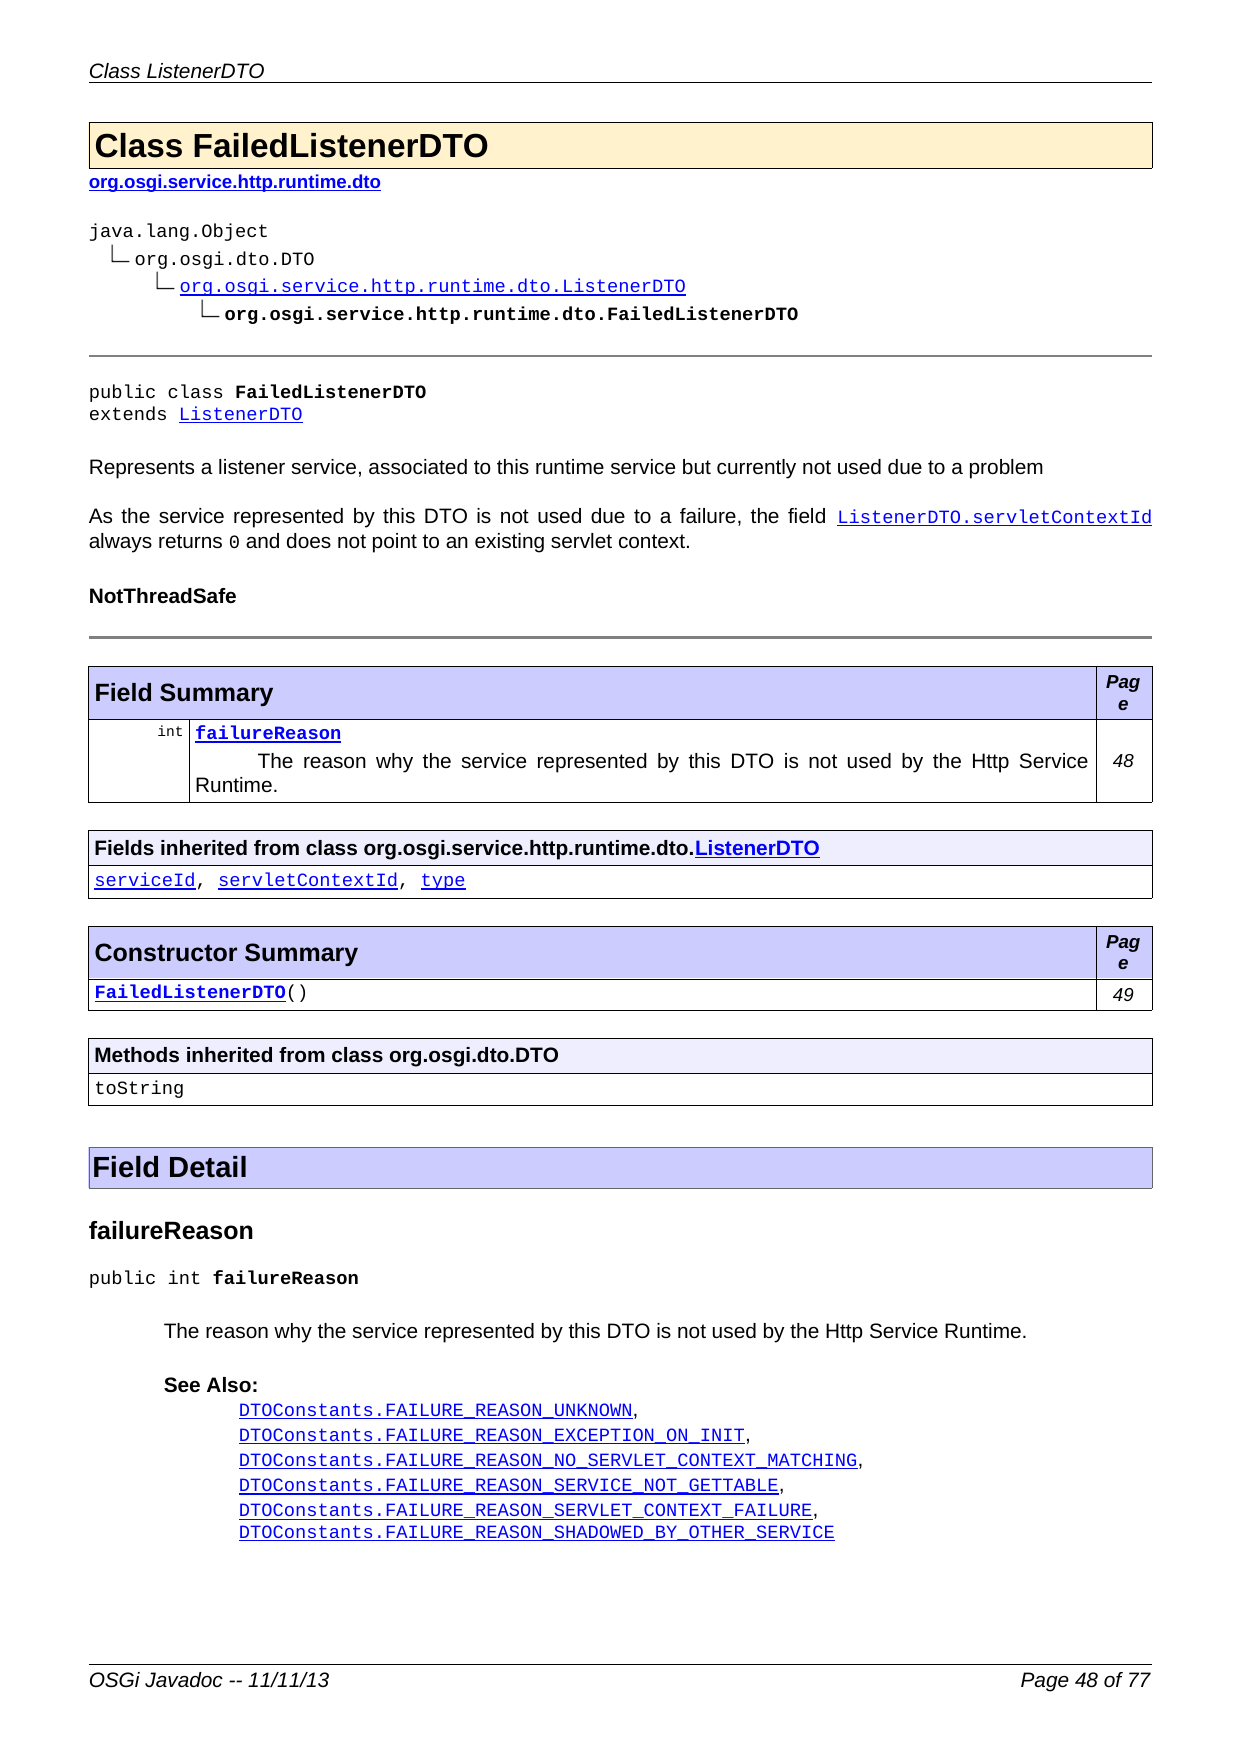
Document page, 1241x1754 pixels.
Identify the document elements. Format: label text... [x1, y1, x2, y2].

subtitle failureReason [88, 1216, 1152, 1245]
table_header Page [1097, 927, 1152, 978]
subtitle Field Detail [90, 1148, 1152, 1188]
subtitle Class FailedListenerDTO [90, 123, 1152, 168]
table_header Methods inherited from class org.osgi.dto.DTO [89, 1039, 1152, 1073]
table_header Constructor Summary [89, 927, 1096, 978]
text public int failureReason [88, 1269, 1152, 1290]
picture [156, 270, 180, 293]
table_cell failureReason The reason why the service represented by this DTO is not used by the Http Service Runtime. [190, 720, 1096, 802]
table_header Fields inherited from class org.osgi.service.http.runtime.dto.ListenerDTO [89, 831, 1152, 865]
text java.lang.Object [88, 222, 1152, 243]
table_cell FailedListenerDTO() [89, 980, 1096, 1010]
picture [201, 298, 225, 321]
text org.osgi.service.http.runtime.dto.FailedListenerDTO [88, 298, 1152, 326]
text Represents a listener service, associated to this runtime service but currently not used due to a problem [88, 455, 1152, 479]
text The reason why the service represented by this DTO is not used by the Http Service Runtime. [163, 1319, 1152, 1343]
text public class FailedListenerDTO [88, 383, 1152, 404]
picture [111, 243, 135, 266]
text NotThreadSafe [88, 583, 1152, 607]
table_cell 46 [1097, 720, 1152, 802]
table_cell 47 [1097, 980, 1152, 1010]
table_header Field Summary [89, 667, 1096, 719]
table_cell serviceId, servletContextId, type [89, 866, 1152, 898]
text As the service represented by this DTO is not used due to a failure, the field ListenerDTO.servletContextId always returns 0 and does not point to an existing servlet context. [88, 504, 1152, 554]
table_cell int [89, 720, 189, 802]
table_header Page [1097, 667, 1152, 719]
text org.osgi.service.http.runtime.dto.ListenerDTO [88, 271, 1152, 298]
table_cell toString [89, 1074, 1152, 1105]
text org.osgi.dto.DTO [88, 243, 1152, 271]
text DTOConstants.FAILURE_REASON_UNKNOWN, DTOConstants.FAILURE_REASON_EXCEPTION_ON_INIT, DTOConstants.FAILURE_REASON_NO_SERVLET_CONTEXT_MATCHING, DTOConstants.FAILURE_REASON_SERVICE_NOT_GETTABLE, DTOConstants.FAILURE_REASON_SERVLET_CONTEXT_FAILURE, DTOConstants.FAILURE_REASON_SHADOWED_BY_OTHER_SERVICE [238, 1396, 1152, 1544]
text org.osgi.service.http.runtime.dto [88, 171, 1152, 193]
text extends ListenerDTO [88, 404, 1152, 426]
text See Also: [163, 1372, 1152, 1396]
